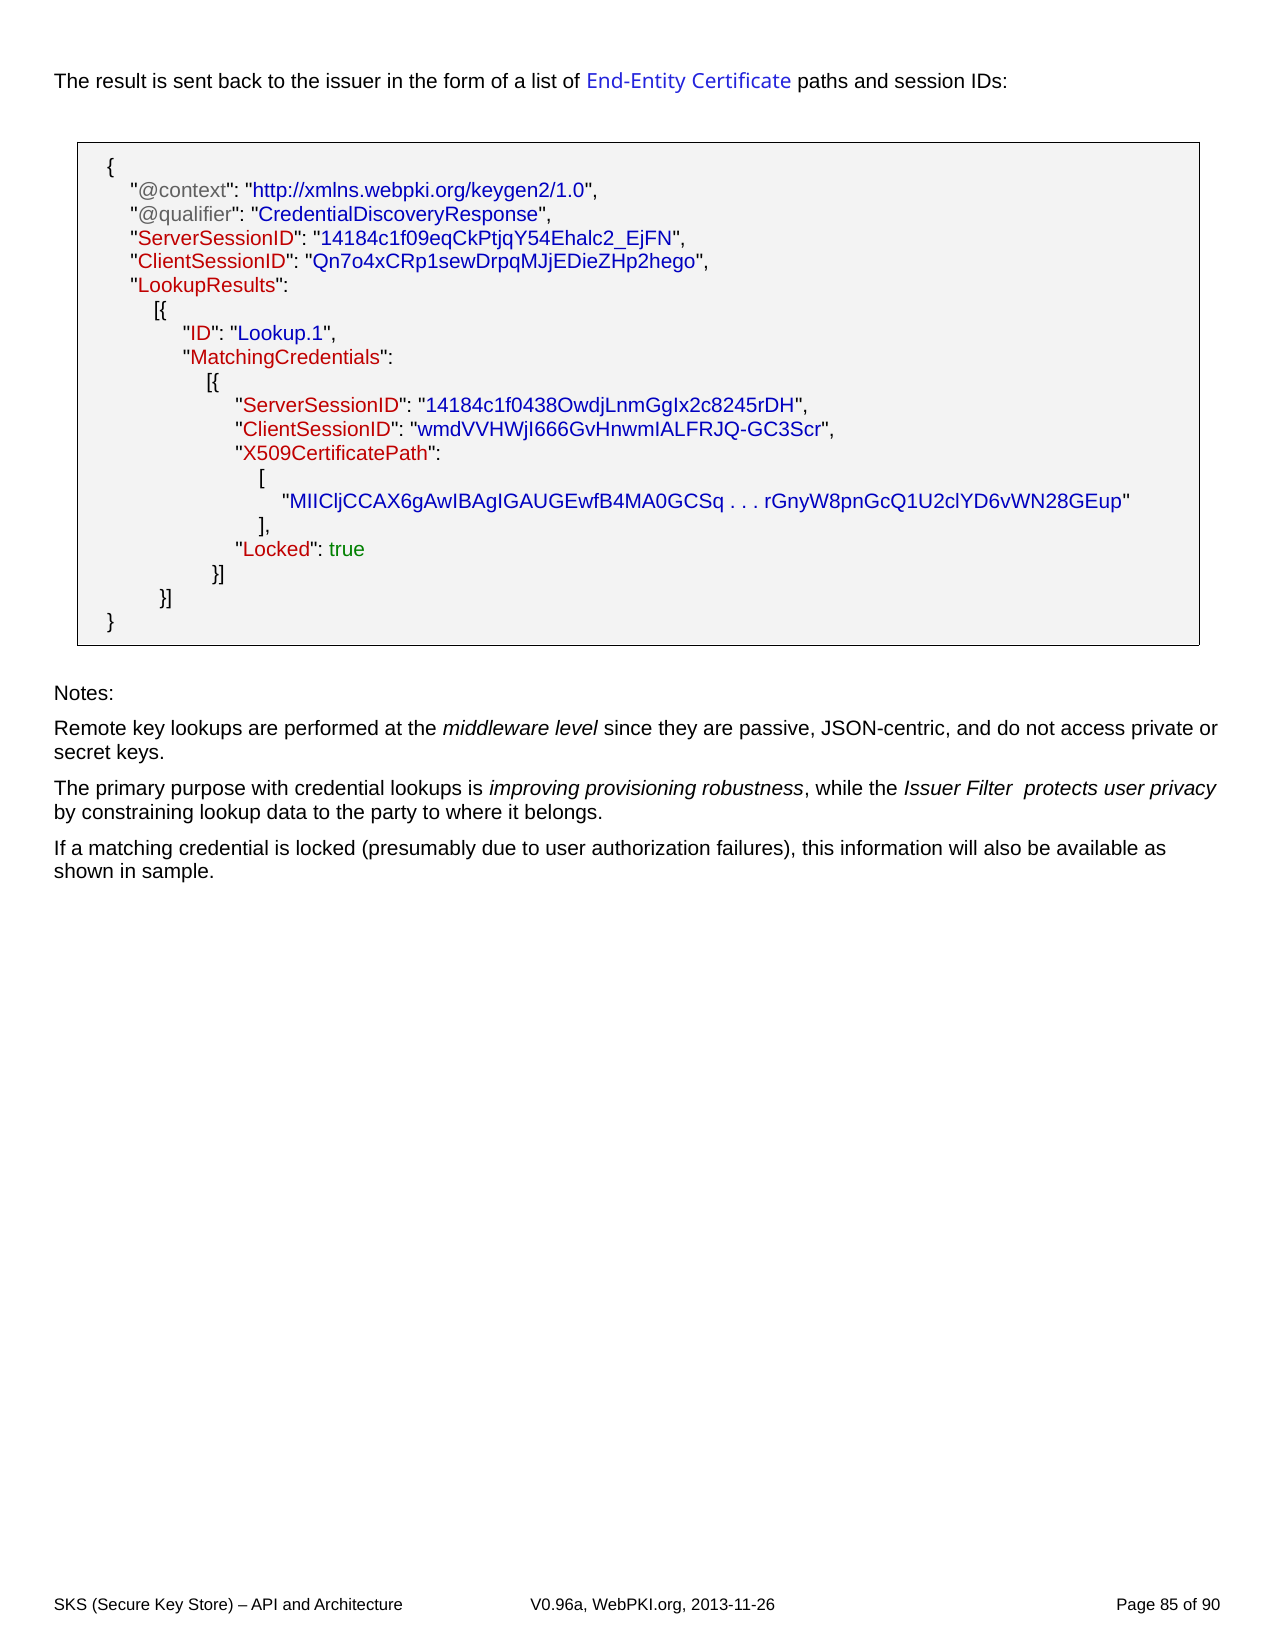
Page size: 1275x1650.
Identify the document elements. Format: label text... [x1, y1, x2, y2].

text Remote key lookups are performed at the middleware level since they are passive, JSON-centric, and do not access private or secret keys. [54, 716, 1221, 764]
text The primary purpose with credential lookups is improving provisioning robustness, while the Issuer Filter protects user privacy by constraining lookup data to the party to where it belongs. [54, 776, 1221, 824]
text Notes: [54, 680, 1221, 704]
text The result is sent back to the issuer in the form of a list of End-Entity Certificate paths and session IDs: [54, 66, 1221, 94]
text If a matching credential is locked (presumably due to user authorization failures), this information will also be available as shown in sample. [54, 835, 1221, 883]
table_header { "@context": "http://xmlns.webpki.org/keygen2/1.0", "@qualifier": "CredentialDiscoveryResponse", "ServerSessionID": "14184c1f09eqCkPtjqY54Ehalc2_EjFN", "ClientSessionID": "Qn7o4xCRp1sewDrpqMJjEDieZHp2hego", "LookupResults": [{ "ID": "Lookup.1", "MatchingCredentials": [{ "ServerSessionID": "14184c1f0438OwdjLnmGgIx2c8245rDH", "ClientSessionID": "wmdVVHWjI666GvHnwmIALFRJQ-GC3Scr", "X509CertificatePath": [ "MIICljCCAX6gAwIBAgIGAUGEwfB4MA0GCSq . . . rGnyW8pnGcQ1U2clYD6vWN28GEup" ], "Locked": true }] }] } [78, 143, 1199, 644]
